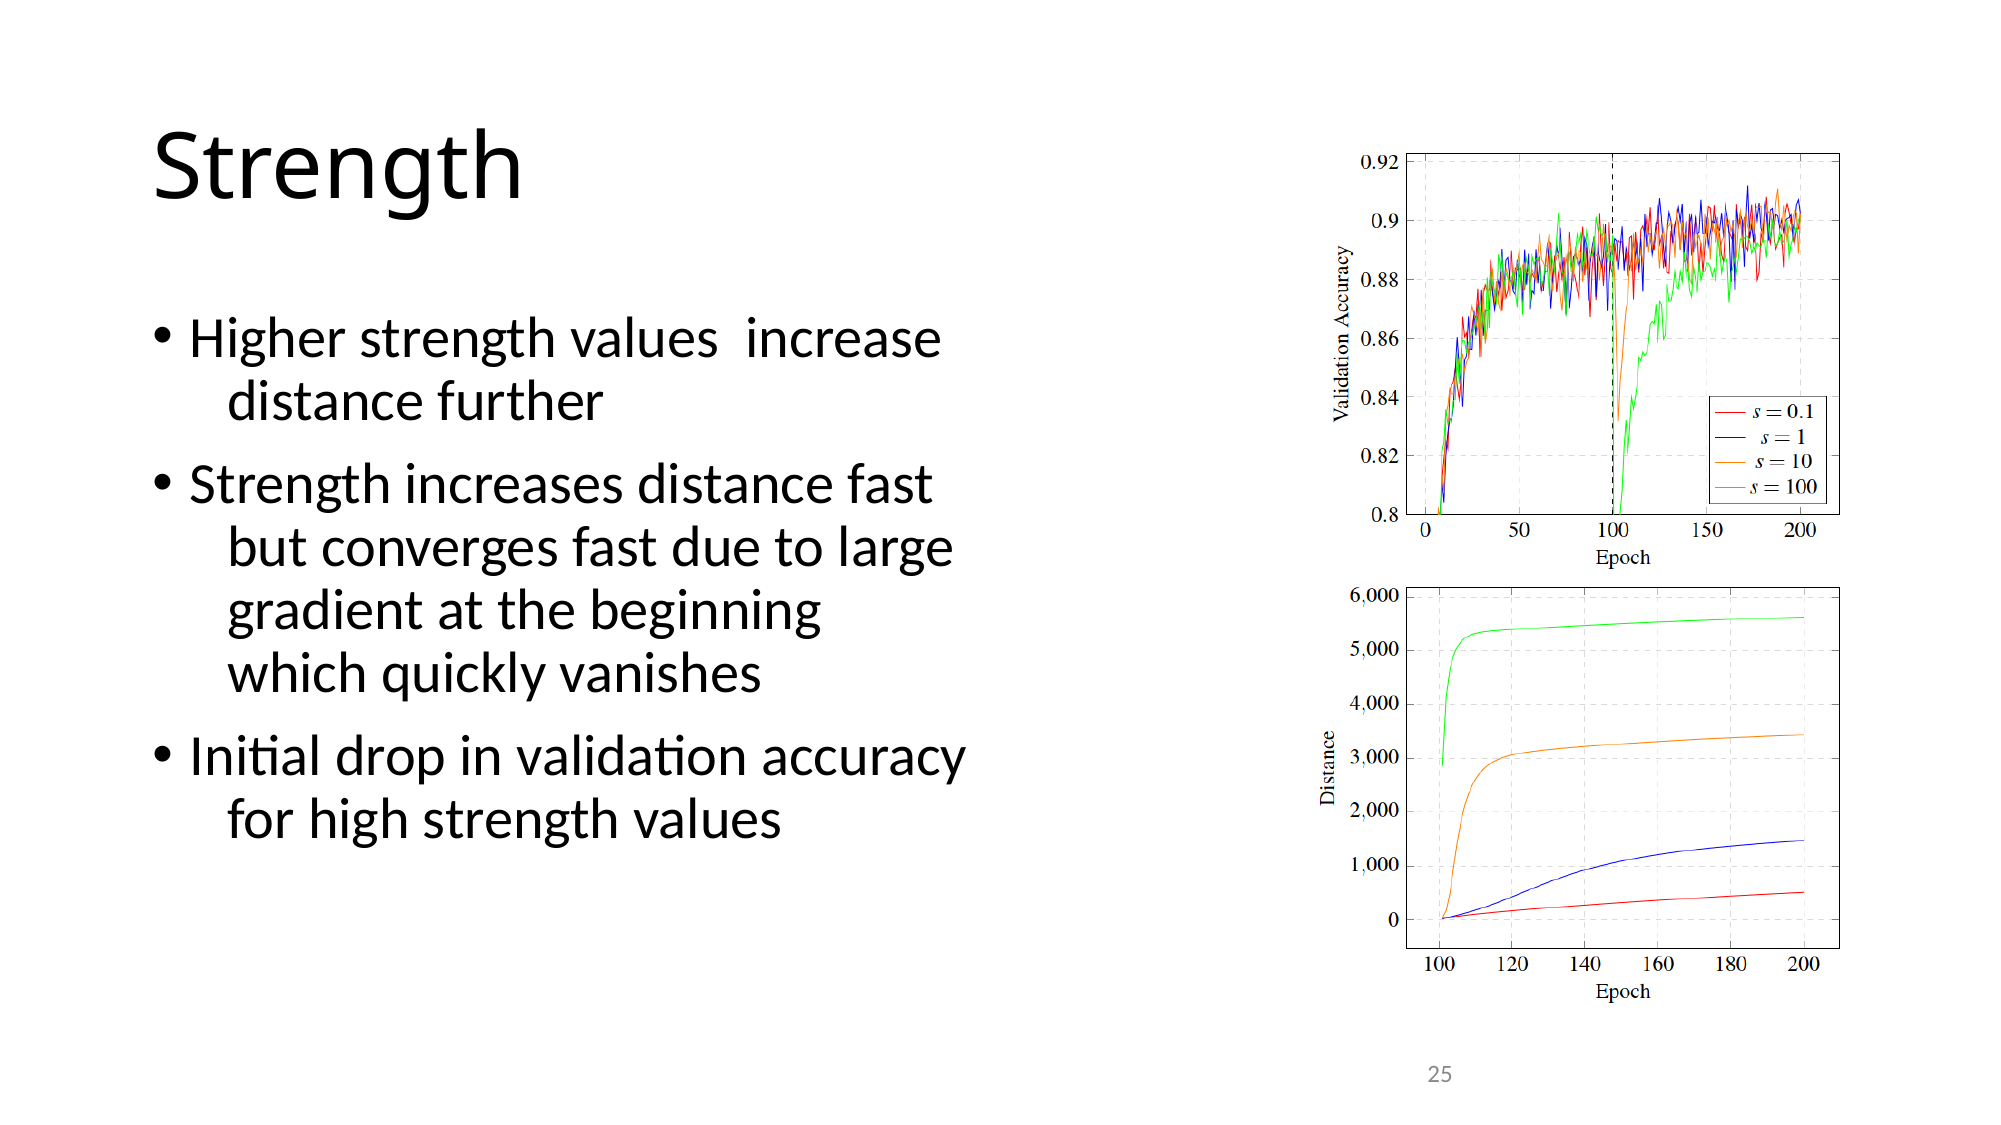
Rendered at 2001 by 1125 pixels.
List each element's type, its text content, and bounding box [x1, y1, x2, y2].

list Higher strength values increase distance further Strength increases distance fast but converges fast due to large gradient at the beginning which quickly vanishes Initial drop in validation accuracy for high strength values [137, 299, 988, 1014]
title Strength [137, 59, 1863, 278]
text_box [1412, 1042, 1863, 1103]
picture [1275, 127, 1863, 1014]
